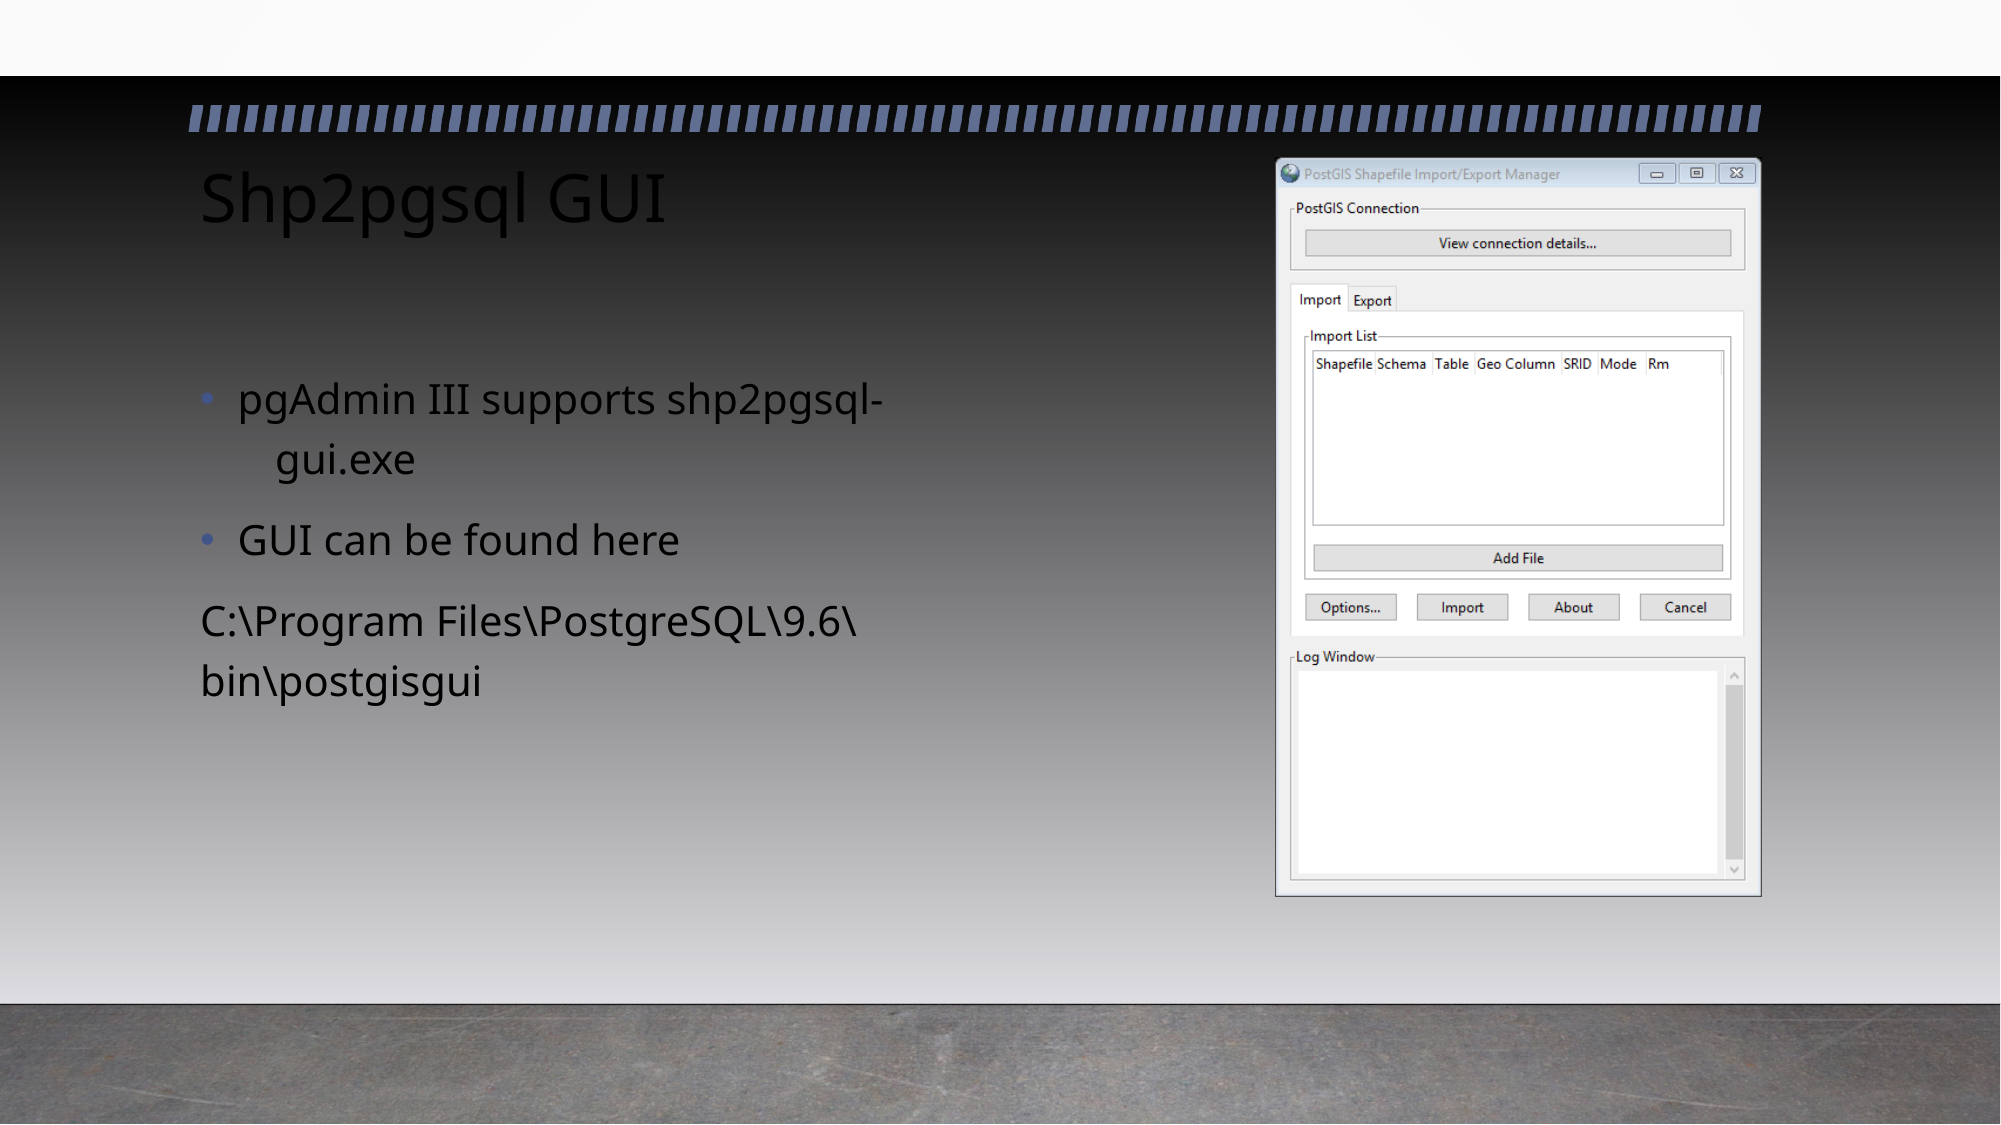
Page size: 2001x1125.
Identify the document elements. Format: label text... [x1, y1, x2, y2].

picture [1275, 157, 1762, 897]
title Shp2pgsql GUI [185, 157, 1275, 331]
list pgAdmin III supports shp2pgsql-gui.exe GUI can be found here C:\Program Files\PostgreSQL\9.6\bin\postgisgui [185, 355, 948, 896]
